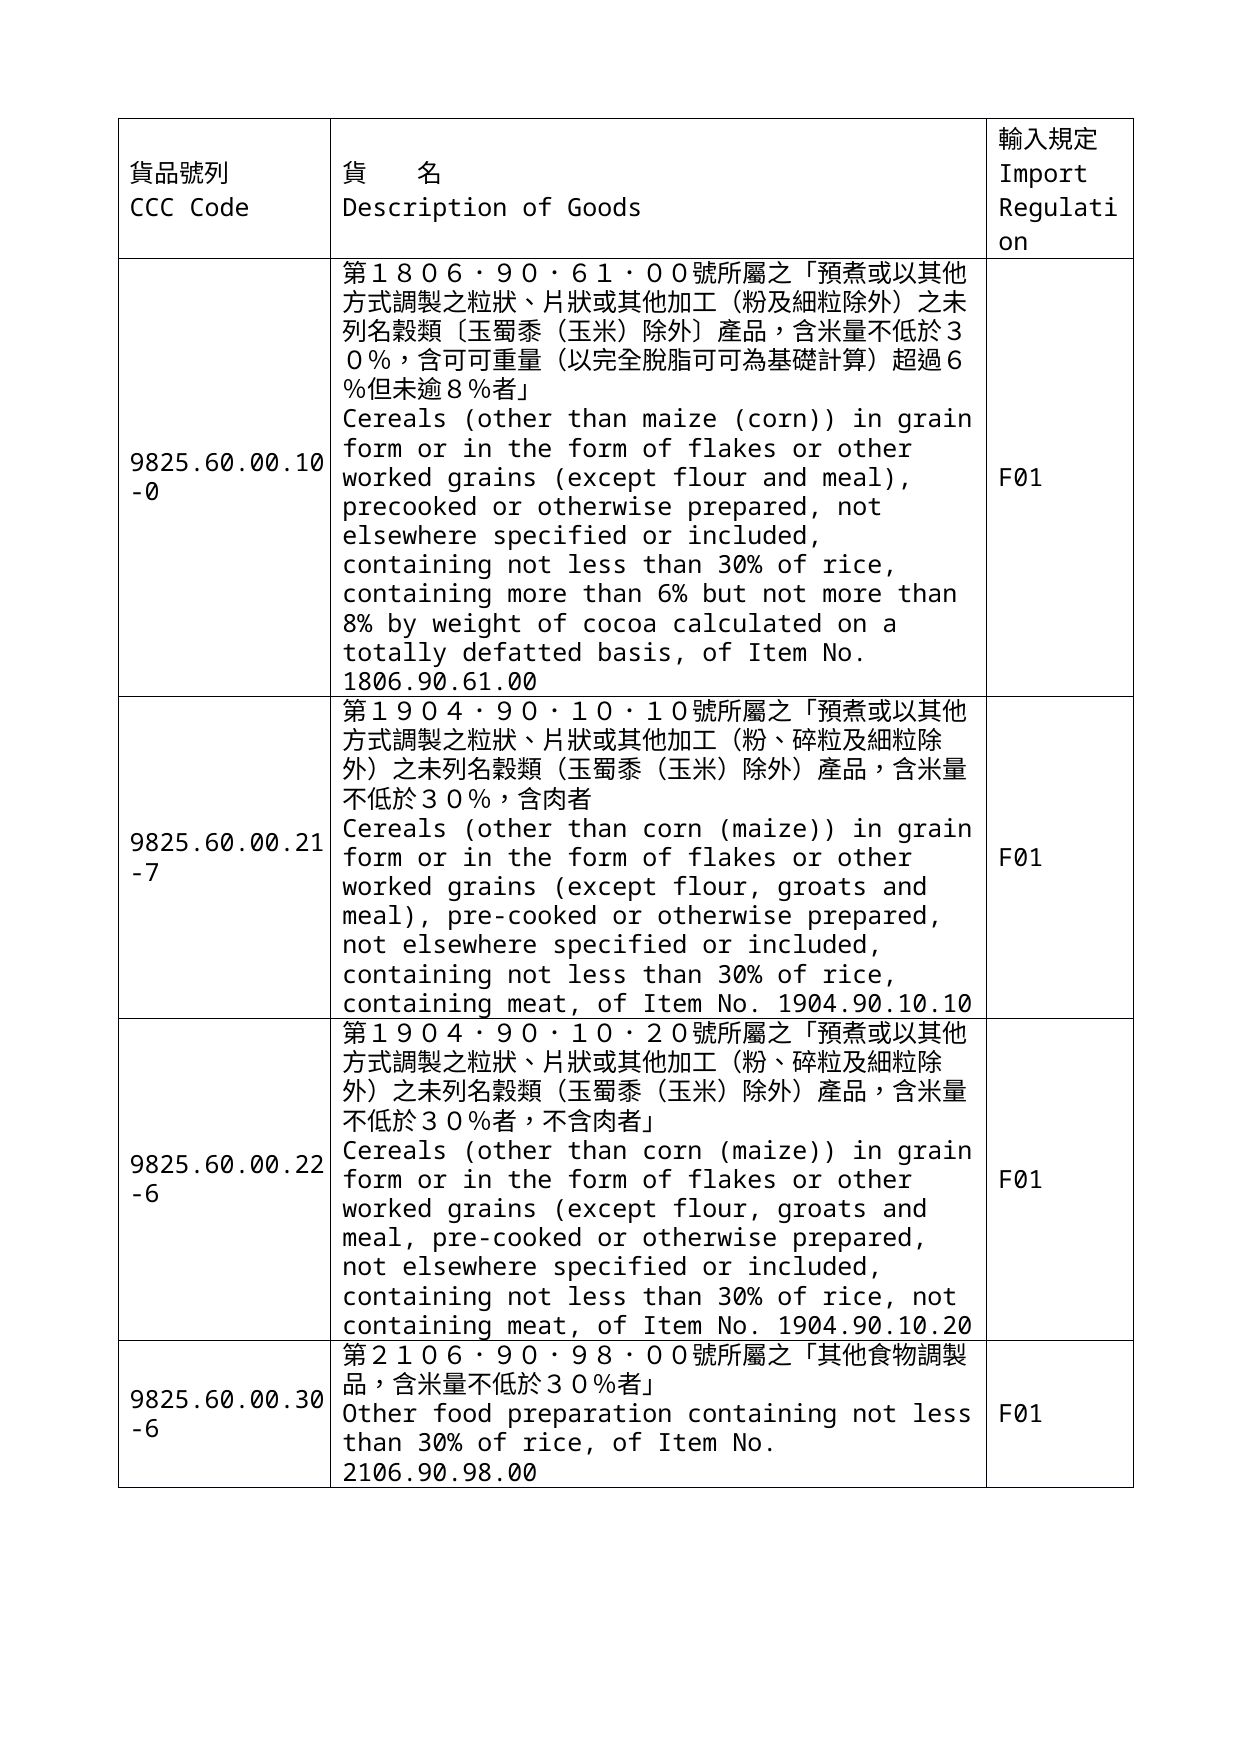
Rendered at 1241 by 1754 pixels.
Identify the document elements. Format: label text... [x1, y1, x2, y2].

table_header 貨 名 Description of Goods [331, 119, 986, 258]
table_cell F01 [987, 1019, 1133, 1340]
table_cell 9825.60.00.21-7 [119, 697, 330, 1018]
table_cell 9825.60.00.22-6 [119, 1019, 330, 1340]
table_cell F01 [987, 1341, 1133, 1487]
table_header 輸入規定 Import Regulation [987, 119, 1133, 258]
table_cell 9825.60.00.30-6 [119, 1341, 330, 1487]
table_cell 第１８０６．９０．６１．００號所屬之「預煮或以其他方式調製之粒狀、片狀或其他加工（粉及細粒除外）之未列名穀類〔玉蜀黍（玉米）除外〕產品，含米量不低於３０％，含可可重量（以完全脫脂可可為基礎計算）超過６％但未逾８％者」 Cereals (other than maize (corn)) in grain form or in the form of flakes or other worked grains (except flour and meal), precooked or otherwise prepared, not elsewhere specified or included, containing not less than 30% of rice, containing more than 6% but not more than 8% by weight of cocoa calculated on a totally defatted basis, of Item No. 1806.90.61.00 [331, 259, 986, 696]
table_cell 第１９０４．９０．１０．２０號所屬之「預煮或以其他方式調製之粒狀、片狀或其他加工（粉、碎粒及細粒除外）之未列名穀類（玉蜀黍（玉米）除外）產品，含米量不低於３０％者，不含肉者」 Cereals (other than corn (maize)) in grain form or in the form of flakes or other worked grains (except flour, groats and meal, pre-cooked or otherwise prepared, not elsewhere specified or included, containing not less than 30% of rice, not containing meat, of Item No. 1904.90.10.20 [331, 1019, 986, 1340]
table_cell 9825.60.00.10-0 [119, 259, 330, 696]
table_cell F01 [987, 259, 1133, 696]
table_cell 第１９０４．９０．１０．１０號所屬之「預煮或以其他方式調製之粒狀、片狀或其他加工（粉、碎粒及細粒除外）之未列名穀類（玉蜀黍（玉米）除外）產品，含米量不低於３０％，含肉者 Cereals (other than corn (maize)) in grain form or in the form of flakes or other worked grains (except flour, groats and meal), pre-cooked or otherwise prepared, not elsewhere specified or included, containing not less than 30% of rice, containing meat, of Item No. 1904.90.10.10 [331, 697, 986, 1018]
table_header 貨品號列 CCC Code [119, 119, 330, 258]
table_cell F01 [987, 697, 1133, 1018]
table_cell 第２１０６．９０．９８．００號所屬之「其他食物調製品，含米量不低於３０％者」 Other food preparation containing not less than 30% of rice, of Item No. 2106.90.98.00 [331, 1341, 986, 1487]
